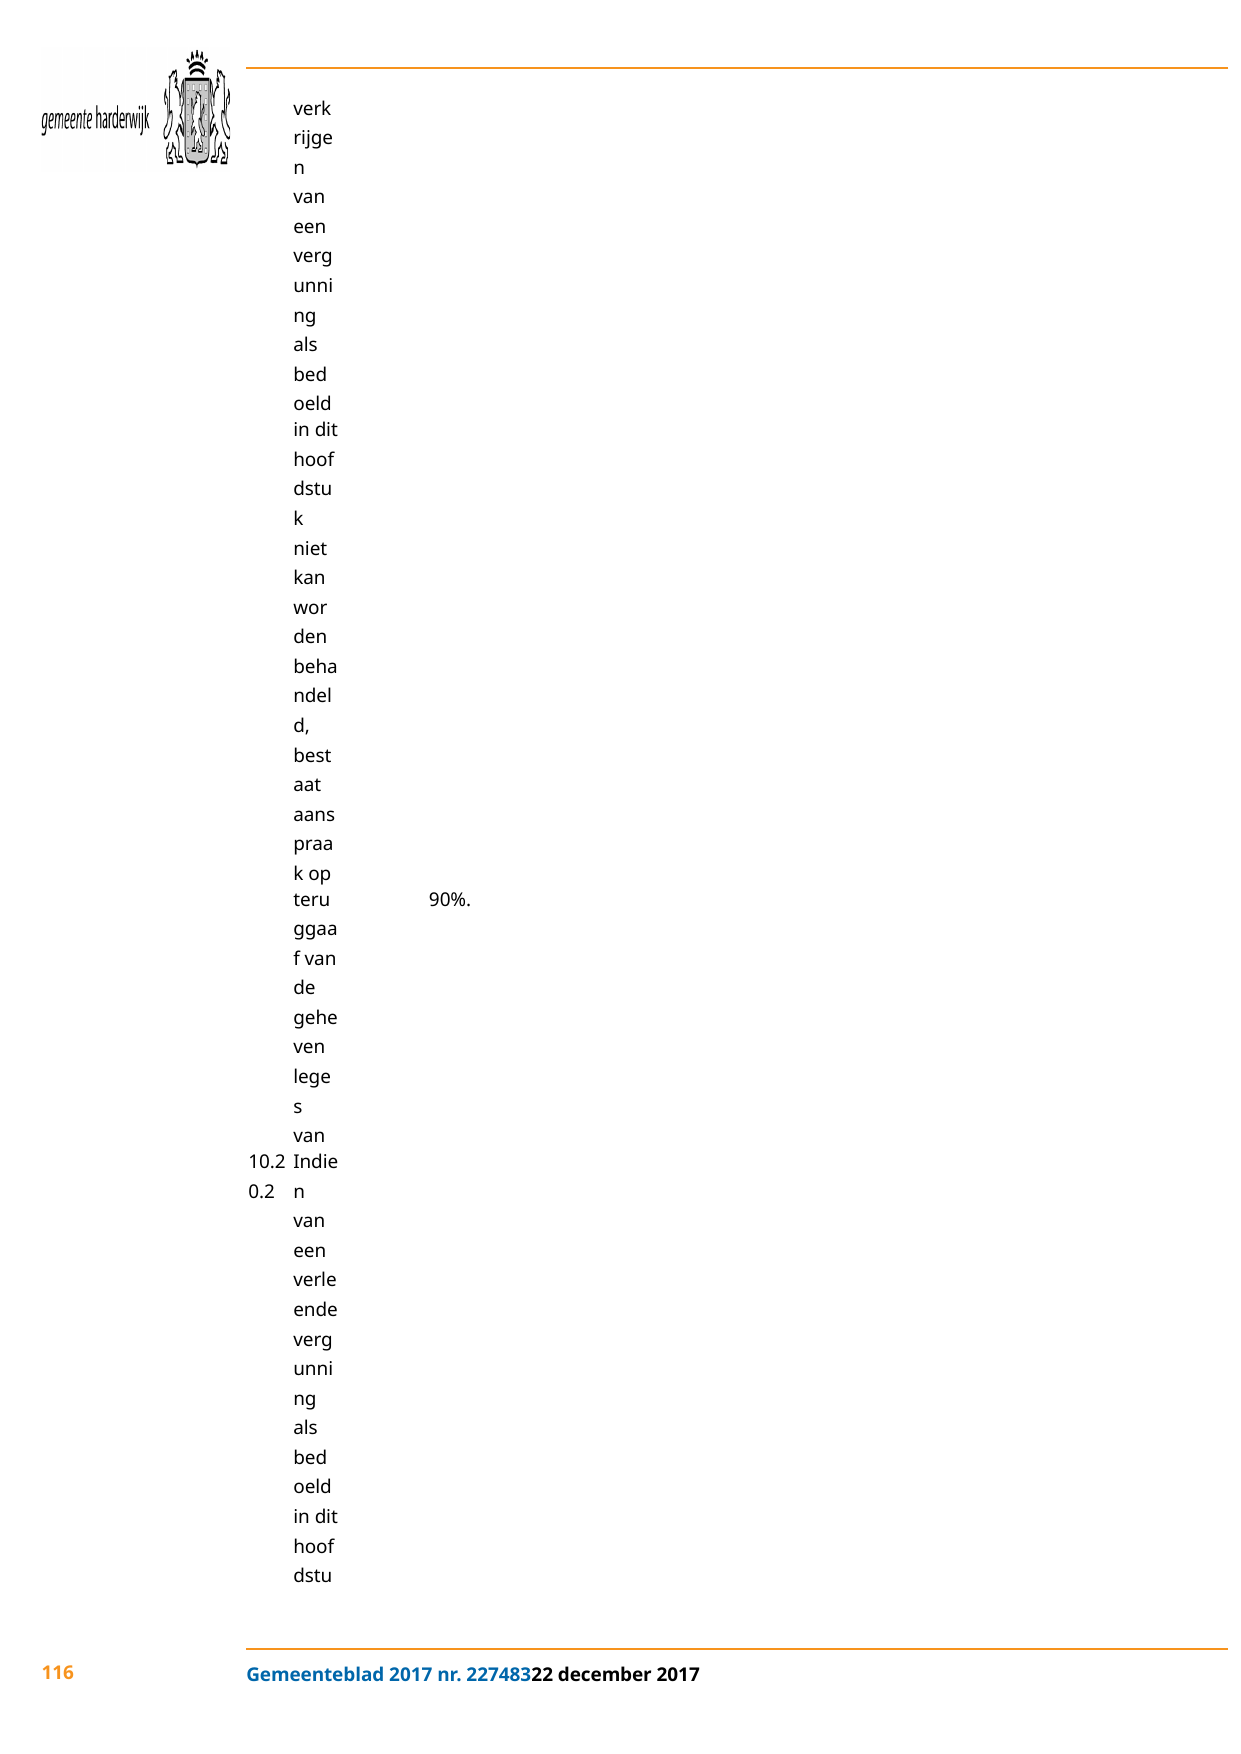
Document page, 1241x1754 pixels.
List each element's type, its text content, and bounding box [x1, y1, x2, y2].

table_cell [384, 886, 429, 1148]
table_cell [338, 416, 383, 886]
table_cell [248, 95, 293, 416]
table_cell [384, 1148, 429, 1588]
table_cell [248, 416, 293, 886]
table_cell [429, 416, 474, 886]
table_cell [429, 95, 474, 416]
table_cell Indien van een verleende vergunning als bedoeld in dit hoofdstu [293, 1148, 338, 1588]
picture [41, 47, 231, 172]
table_cell [338, 1148, 383, 1588]
table_cell [384, 416, 429, 886]
table_cell [338, 886, 383, 1148]
table_cell [384, 95, 429, 416]
table_cell 10.20.2 [248, 1148, 293, 1588]
table_cell [429, 1148, 474, 1588]
table_cell in dit hoofdstuk niet kan worden behandeld, bestaat aanspraak op [293, 416, 338, 886]
table_cell 90%. [429, 886, 474, 1148]
table_cell verkrijgen van een vergunning als bedoeld [293, 95, 338, 416]
table_cell teruggaaf van de geheven leges van [293, 886, 338, 1148]
table_cell [248, 886, 293, 1148]
table_cell [338, 95, 383, 416]
